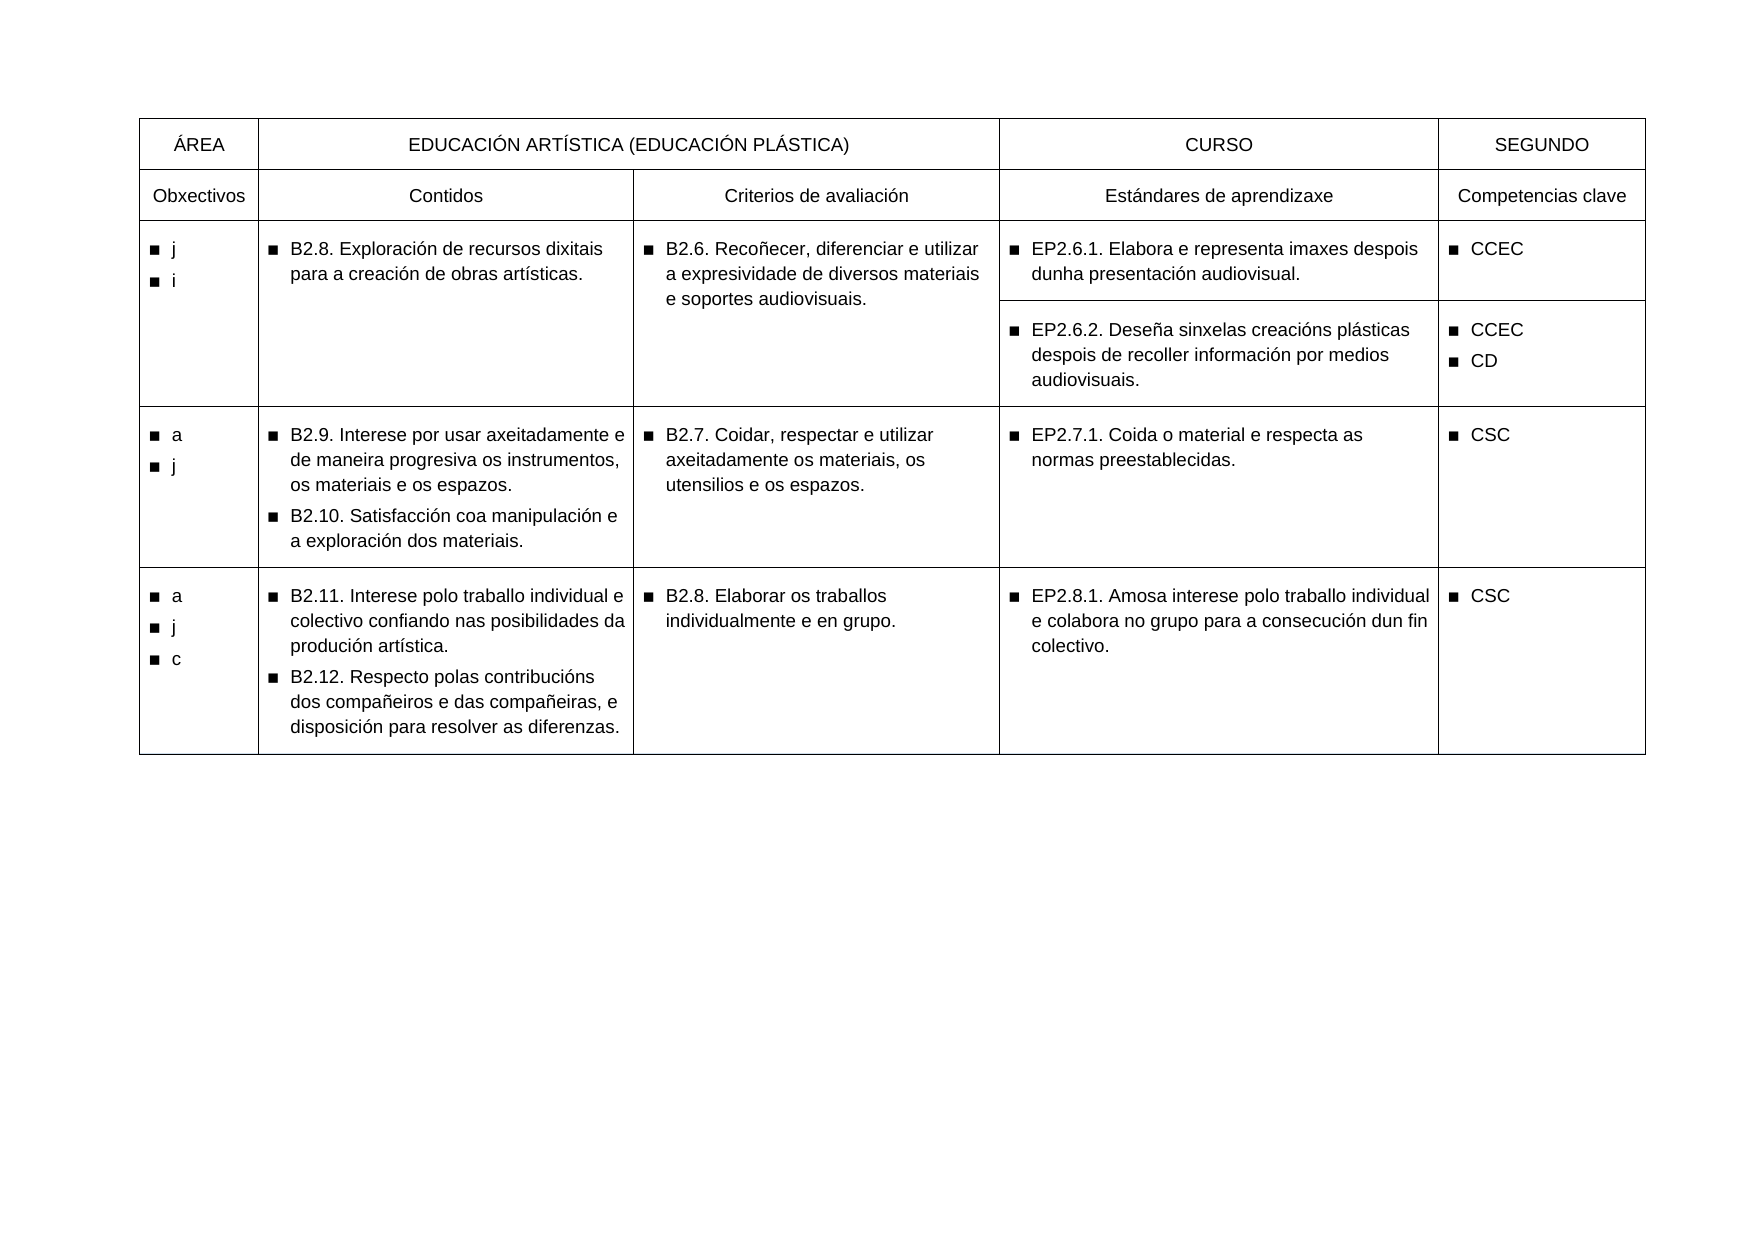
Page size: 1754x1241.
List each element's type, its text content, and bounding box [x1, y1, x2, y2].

table_cell B2.7. Coidar, respectar e utilizar axeitadamente os materiais, os utensilios e os espazos. [634, 407, 999, 567]
table_cell CCEC [1439, 221, 1645, 300]
table_cell Criterios de avaliación [634, 170, 999, 220]
table_cell a j [140, 407, 258, 567]
table_cell EP2.8.1. Amosa interese polo traballo individual e colabora no grupo para a consecución dun fin colectivo. [1000, 568, 1438, 753]
table_cell Competencias clave [1439, 170, 1645, 220]
table_cell B2.6. Recoñecer, diferenciar e utilizar a expresividade de diversos materiais e soportes audiovisuais. [634, 221, 999, 406]
table_cell B2.11. Interese polo traballo individual e colectivo confiando nas posibilidades da produción artística. B2.12. Respecto polas contribucións dos compañeiros e das compañeiras, e disposición para resolver as diferenzas. [259, 568, 633, 753]
table_cell Estándares de aprendizaxe [1000, 170, 1438, 220]
table_header CURSO [1000, 119, 1438, 169]
table_cell CSC [1439, 568, 1645, 753]
table_cell EP2.6.2. Deseña sinxelas creacións plásticas despois de recoller información por medios audiovisuais. [1000, 301, 1438, 406]
table_cell j i [140, 221, 258, 406]
table_header ÁREA [140, 119, 258, 169]
table_cell CSC [1439, 407, 1645, 567]
table_header EDUCACIÓN ARTÍSTICA (EDUCACIÓN PLÁSTICA) [259, 119, 999, 169]
table_cell B2.8. Exploración de recursos dixitais para a creación de obras artísticas. [259, 221, 633, 406]
table_cell Contidos [259, 170, 633, 220]
table_cell CCEC CD [1439, 301, 1645, 406]
table_cell a j c [140, 568, 258, 753]
table_cell EP2.7.1. Coida o material e respecta as normas preestablecidas. [1000, 407, 1438, 567]
table_header SEGUNDO [1439, 119, 1645, 169]
table_cell Obxectivos [140, 170, 258, 220]
table_cell B2.9. Interese por usar axeitadamente e de maneira progresiva os instrumentos, os materiais e os espazos. B2.10. Satisfacción coa manipulación e a exploración dos materiais. [259, 407, 633, 567]
table_cell B2.8. Elaborar os traballos individualmente e en grupo. [634, 568, 999, 753]
table_cell EP2.6.1. Elabora e representa imaxes despois dunha presentación audiovisual. [1000, 221, 1438, 300]
